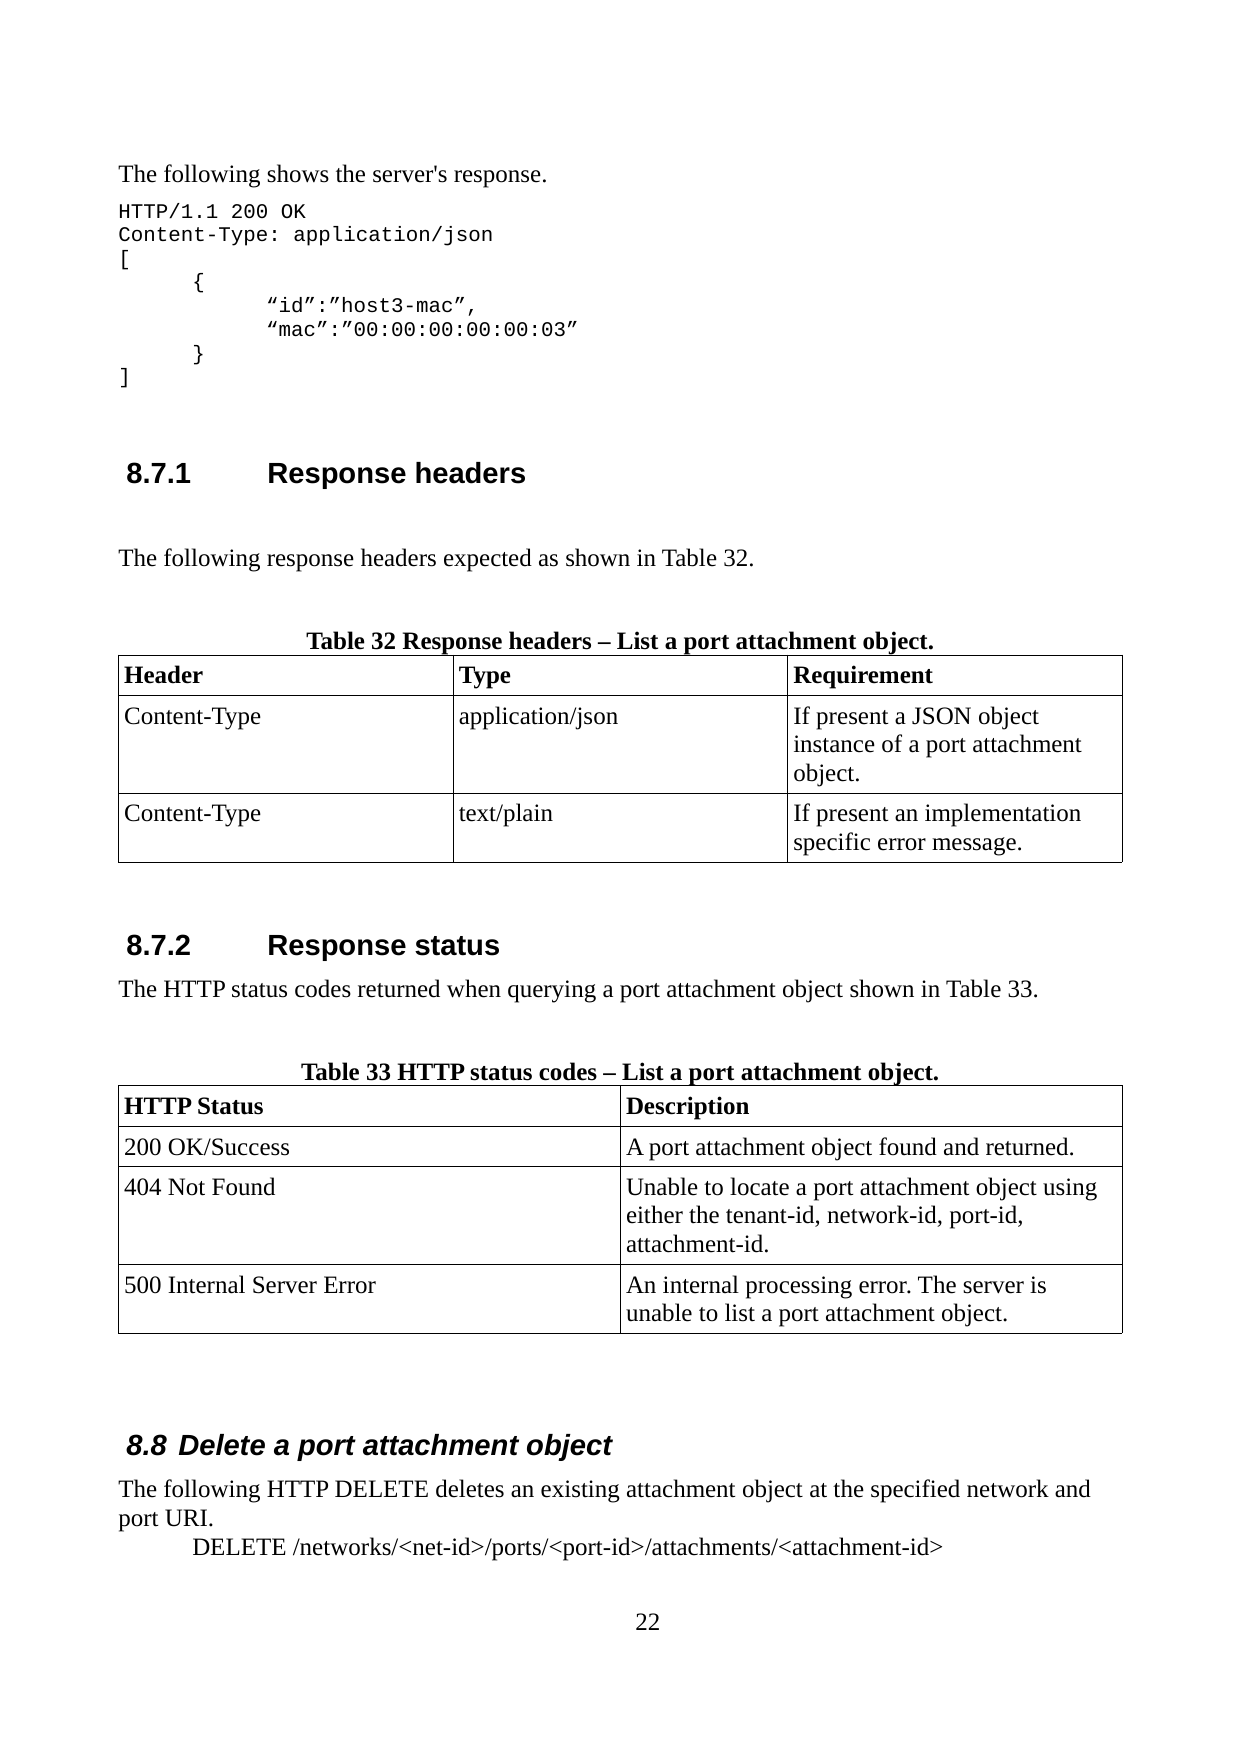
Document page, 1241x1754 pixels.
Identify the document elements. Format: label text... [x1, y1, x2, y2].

subtitle Table 33 HTTP status codes – List a port attachment object. [118, 1057, 1122, 1085]
text DELETE /networks/<net-id>/ports/<port-id>/attachments/<attachment-id> [192, 1532, 1122, 1560]
table_cell An internal processing error. The server is unable to list a port attachment object. [621, 1265, 1122, 1333]
text The following shows the server's response. [118, 159, 1122, 188]
table_cell Content-Type [119, 696, 453, 793]
table_cell Unable to locate a port attachment object using either the tenant-id, network-id, port-id, attachment-id. [621, 1167, 1122, 1264]
text } [192, 342, 1122, 366]
table_cell text/plain [454, 794, 787, 862]
table_cell application/json [454, 696, 787, 793]
text { [192, 272, 1122, 295]
text “id”:”host3-mac”, [266, 295, 1122, 319]
table_header Requirement [788, 656, 1122, 695]
table_header HTTP Status [119, 1086, 620, 1126]
table_cell If present a JSON object instance of a port attachment object. [788, 696, 1122, 793]
table_cell Content-Type [119, 794, 453, 862]
table_cell If present an implementation specific error message. [788, 794, 1122, 862]
table_cell 500 Internal Server Error [119, 1265, 620, 1333]
subtitle Delete a port attachment object [118, 1428, 1122, 1462]
subtitle Response status [118, 928, 1122, 962]
text Content-Type: application/json [118, 224, 1122, 248]
text ] [118, 366, 1122, 390]
text The following HTTP DELETE deletes an existing attachment object at the specified network and port URI. [118, 1474, 1122, 1532]
table_cell 404 Not Found [119, 1167, 620, 1264]
text [ [118, 248, 1122, 272]
table_header Description [621, 1086, 1122, 1126]
table_cell A port attachment object found and returned. [621, 1127, 1122, 1166]
subtitle Response headers [118, 456, 1122, 489]
text HTTP/1.1 200 OK [118, 201, 1122, 224]
text “mac”:”00:00:00:00:00:03” [266, 319, 1122, 342]
subtitle Table 32 Response headers – List a port attachment object. [118, 626, 1122, 654]
table_cell 200 OK/Success [119, 1127, 620, 1166]
text The following response headers expected as shown in Table 32. [118, 543, 1122, 572]
table_header Type [454, 656, 787, 695]
table_header Header [119, 656, 453, 695]
text The HTTP status codes returned when querying a port attachment object shown in Table 33. [118, 974, 1122, 1003]
